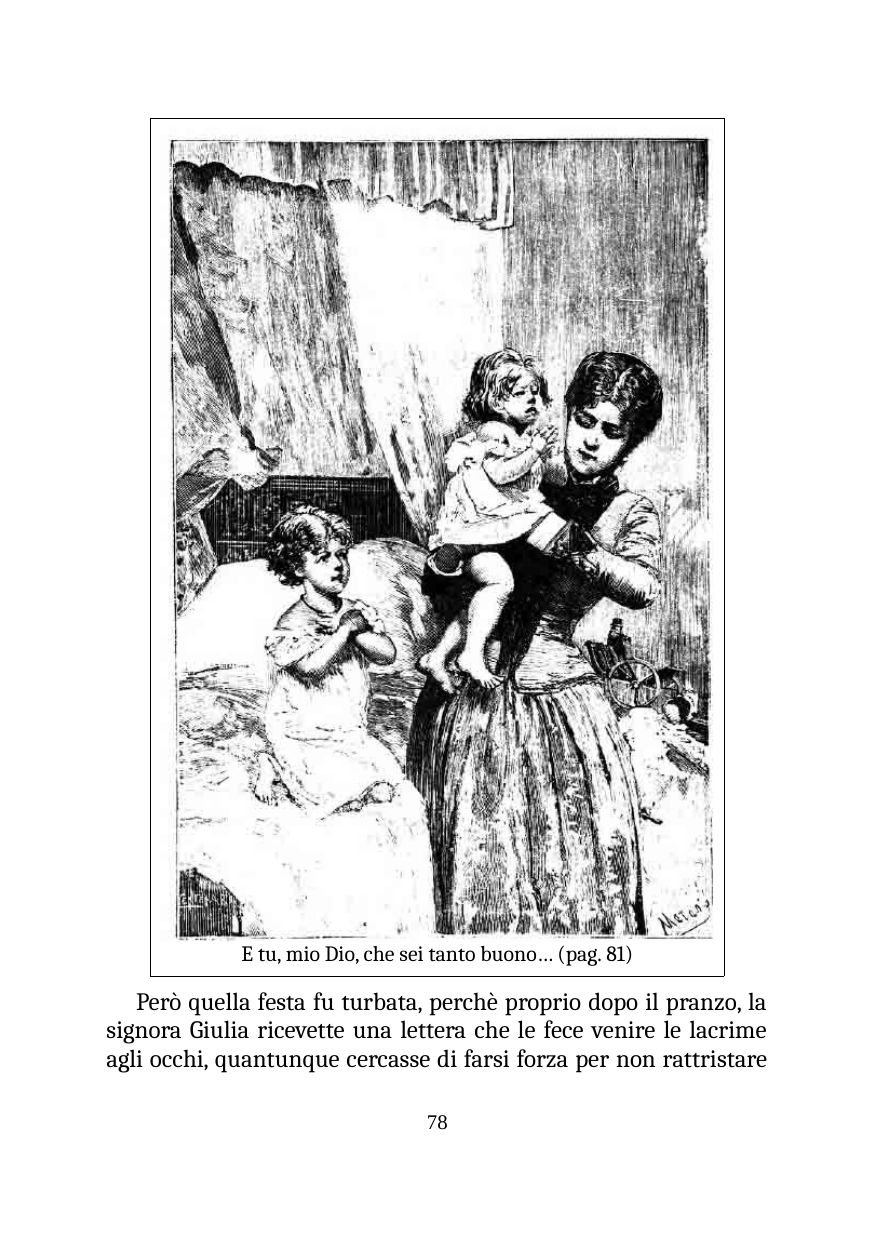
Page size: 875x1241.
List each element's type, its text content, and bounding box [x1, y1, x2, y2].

picture [160, 127, 714, 942]
text E tu, mio Dio, che sei tanto buono… (pag. 81) [158, 942, 715, 967]
text Però quella festa fu turbata, perchè proprio dopo il pranzo, la signora Giulia ricevette una lettera che le fece venire le lacrime agli occhi, quantunque cercasse di farsi forza per non rattristare [106, 106, 768, 1074]
